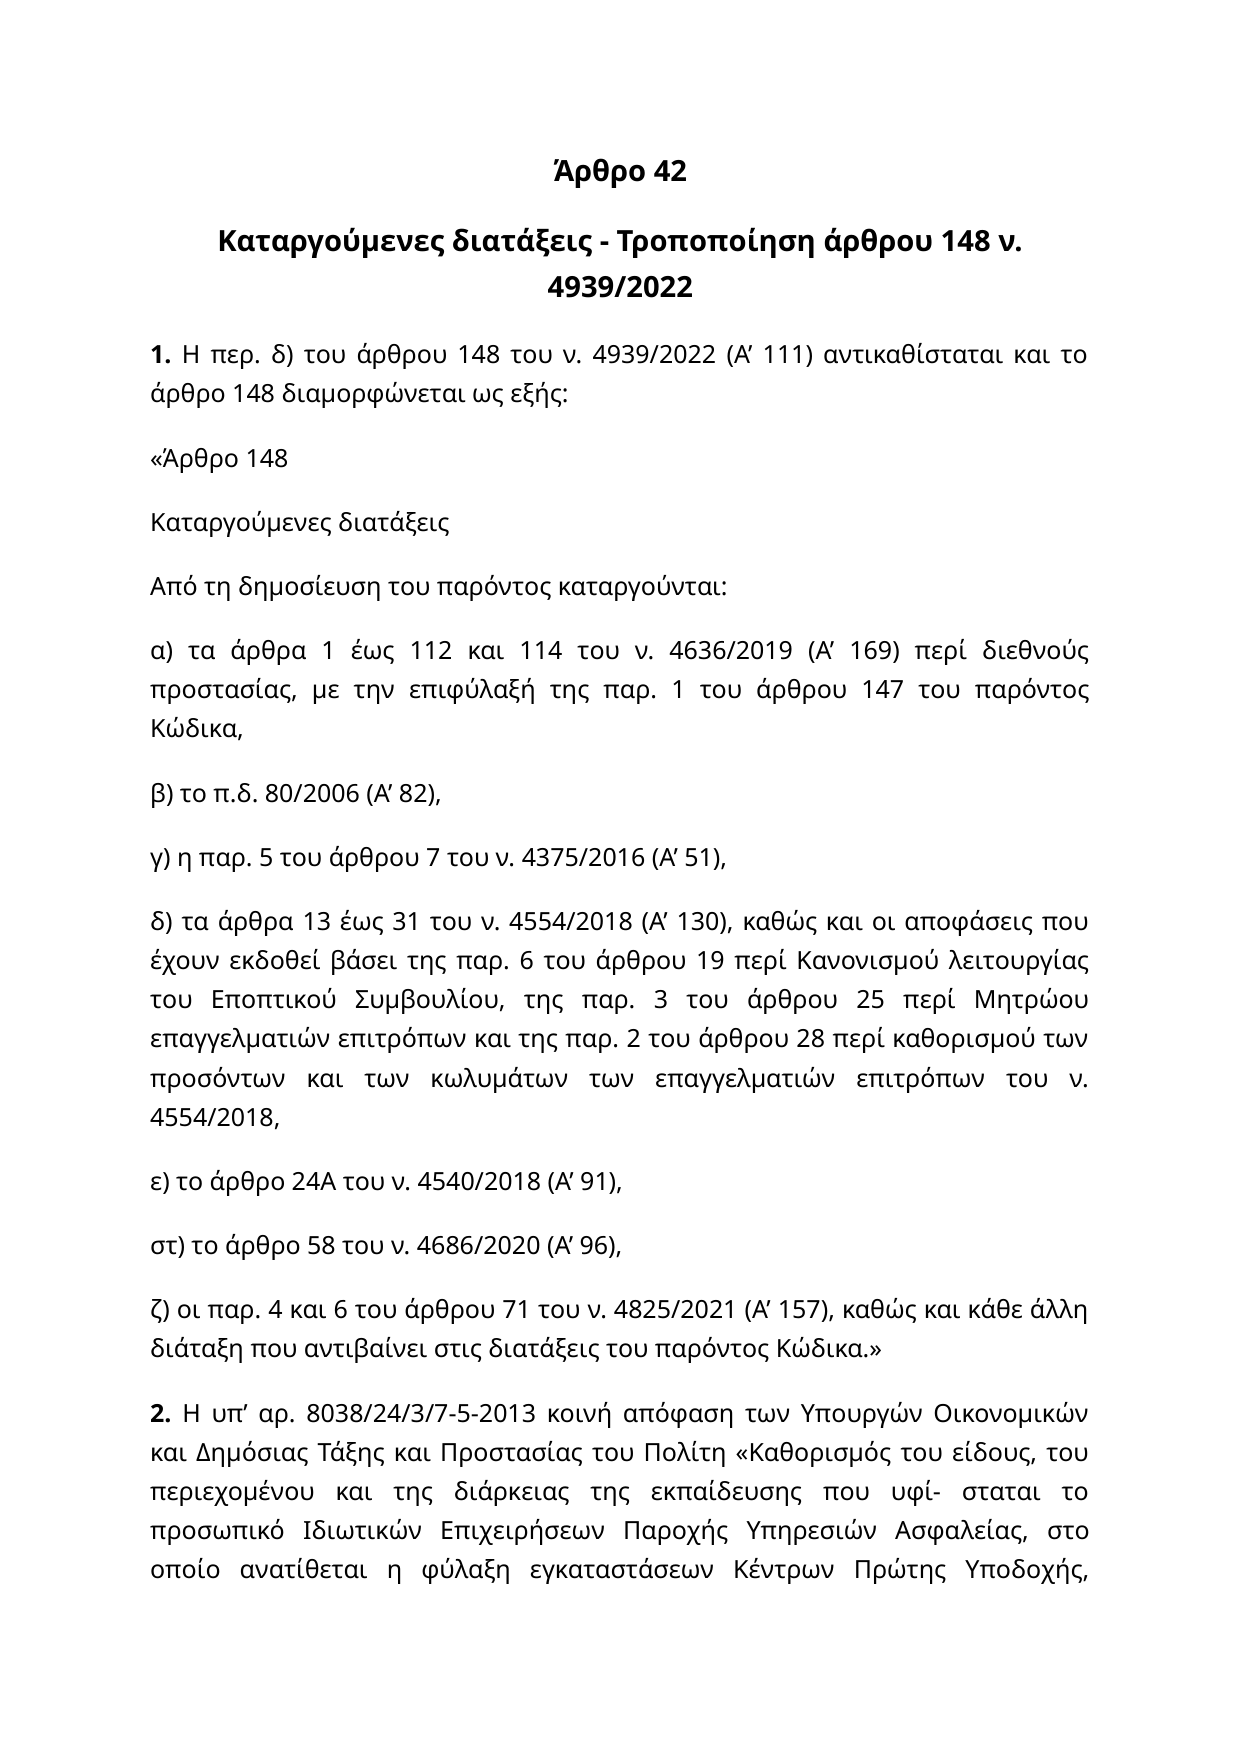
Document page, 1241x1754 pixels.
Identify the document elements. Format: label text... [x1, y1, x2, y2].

text ζ) οι παρ. 4 και 6 του άρθρου 71 του ν. 4825/2021 (Α’ 157), καθώς και κάθε άλλη διάταξη που αντιβαίνει στις διατάξεις του παρόντος Κώδικα.» [150, 1292, 1090, 1365]
text ε) το άρθρο 24Α του ν. 4540/2018 (Α’ 91), [150, 1163, 1090, 1198]
text 2. H υπ’ αρ. 8038/24/3/7-5-2013 κοινή απόφαση των Υπουργών Οικονομικών και Δημόσιας Τάξης και Προστασίας του Πολίτη «Καθορισμός του είδους, του περιεχομένου και της διάρκειας της εκπαίδευσης που υφί- σταται το προσωπικό Ιδιωτικών Επιχειρήσεων Παροχής Υπηρεσιών Ασφαλείας, στο οποίο ανατίθεται η φύλαξη εγκαταστάσεων Κέντρων Πρώτης Υποδοχής, [150, 1395, 1090, 1586]
text 1. Η περ. δ) του άρθρου 148 του ν. 4939/2022 (Α’ 111) αντικαθίσταται και το άρθρο 148 διαμορφώνεται ως εξής: [150, 337, 1090, 410]
text στ) το άρθρο 58 του ν. 4686/2020 (Α’ 96), [150, 1228, 1090, 1262]
text «Άρθρο 148 [150, 440, 1090, 474]
text β) το π.δ. 80/2006 (Α’ 82), [150, 775, 1090, 809]
text α) τα άρθρα 1 έως 112 και 114 του ν. 4636/2019 (Α’ 169) περί διεθνούς προστασίας, με την επιφύλαξή της παρ. 1 του άρθρου 147 του παρόντος Κώδικα, [150, 633, 1090, 745]
subtitle Καταργούμενες διατάξεις - Τροποποίηση άρθρου 148 ν. 4939/2022 [150, 221, 1090, 306]
text γ) η παρ. 5 του άρθρου 7 του ν. 4375/2016 (Α’ 51), [150, 839, 1090, 873]
text δ) τα άρθρα 13 έως 31 του ν. 4554/2018 (Α’ 130), καθώς και οι αποφάσεις που έχουν εκδοθεί βάσει της παρ. 6 του άρθρου 19 περί Κανονισμού λειτουργίας του Εποπτικού Συμβουλίου, της παρ. 3 του άρθρου 25 περί Μητρώου επαγγελματιών επιτρόπων και της παρ. 2 του άρθρου 28 περί καθορισμού των προσόντων και των κωλυμάτων των επαγγελματιών επιτρόπων του ν. 4554/2018, [150, 903, 1090, 1133]
subtitle Άρθρο 42 [150, 150, 1090, 190]
text Καταργούμενες διατάξεις [150, 504, 1090, 538]
text Από τη δημοσίευση του παρόντος καταργούνται: [150, 568, 1090, 603]
